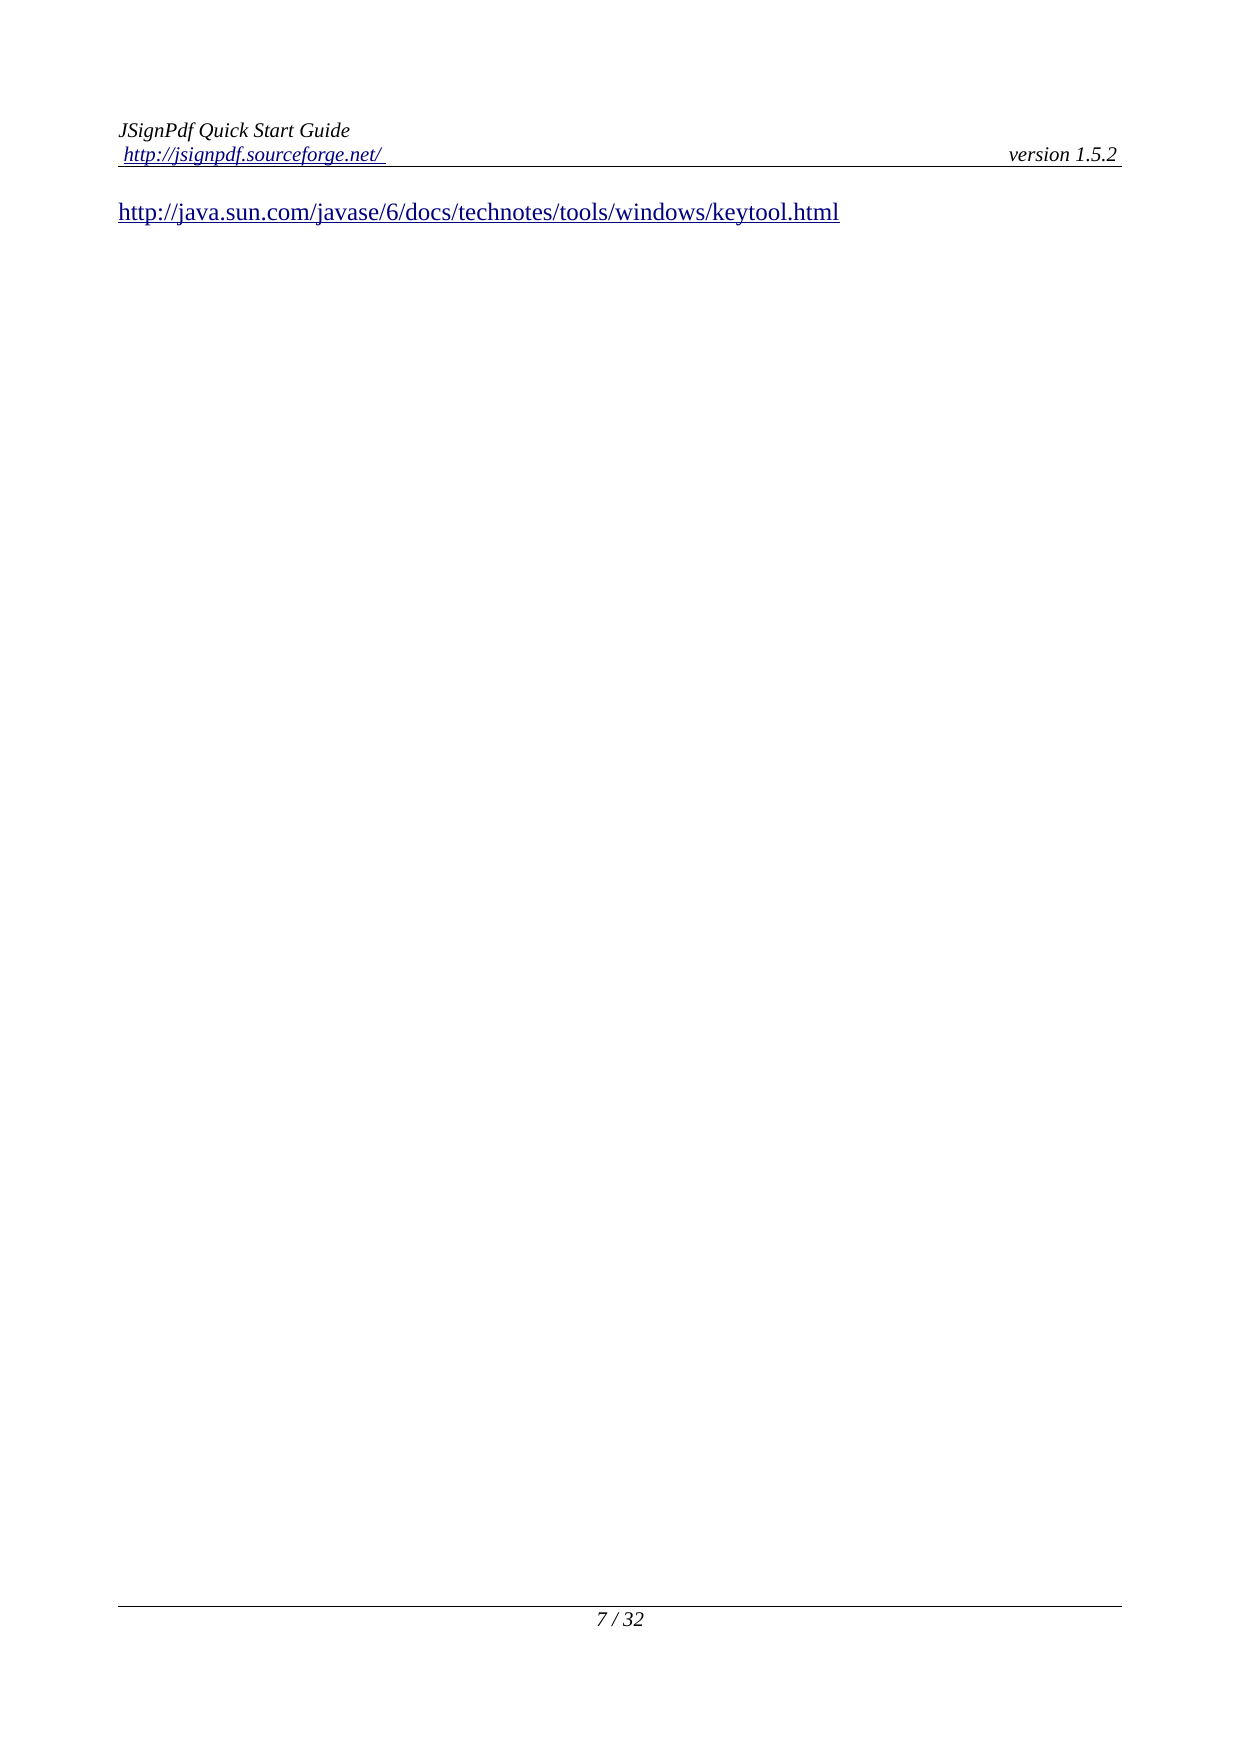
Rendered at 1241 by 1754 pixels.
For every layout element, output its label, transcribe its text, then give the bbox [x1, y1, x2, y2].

text http://java.sun.com/javase/6/docs/technotes/tools/windows/keytool.html [118, 197, 1122, 226]
